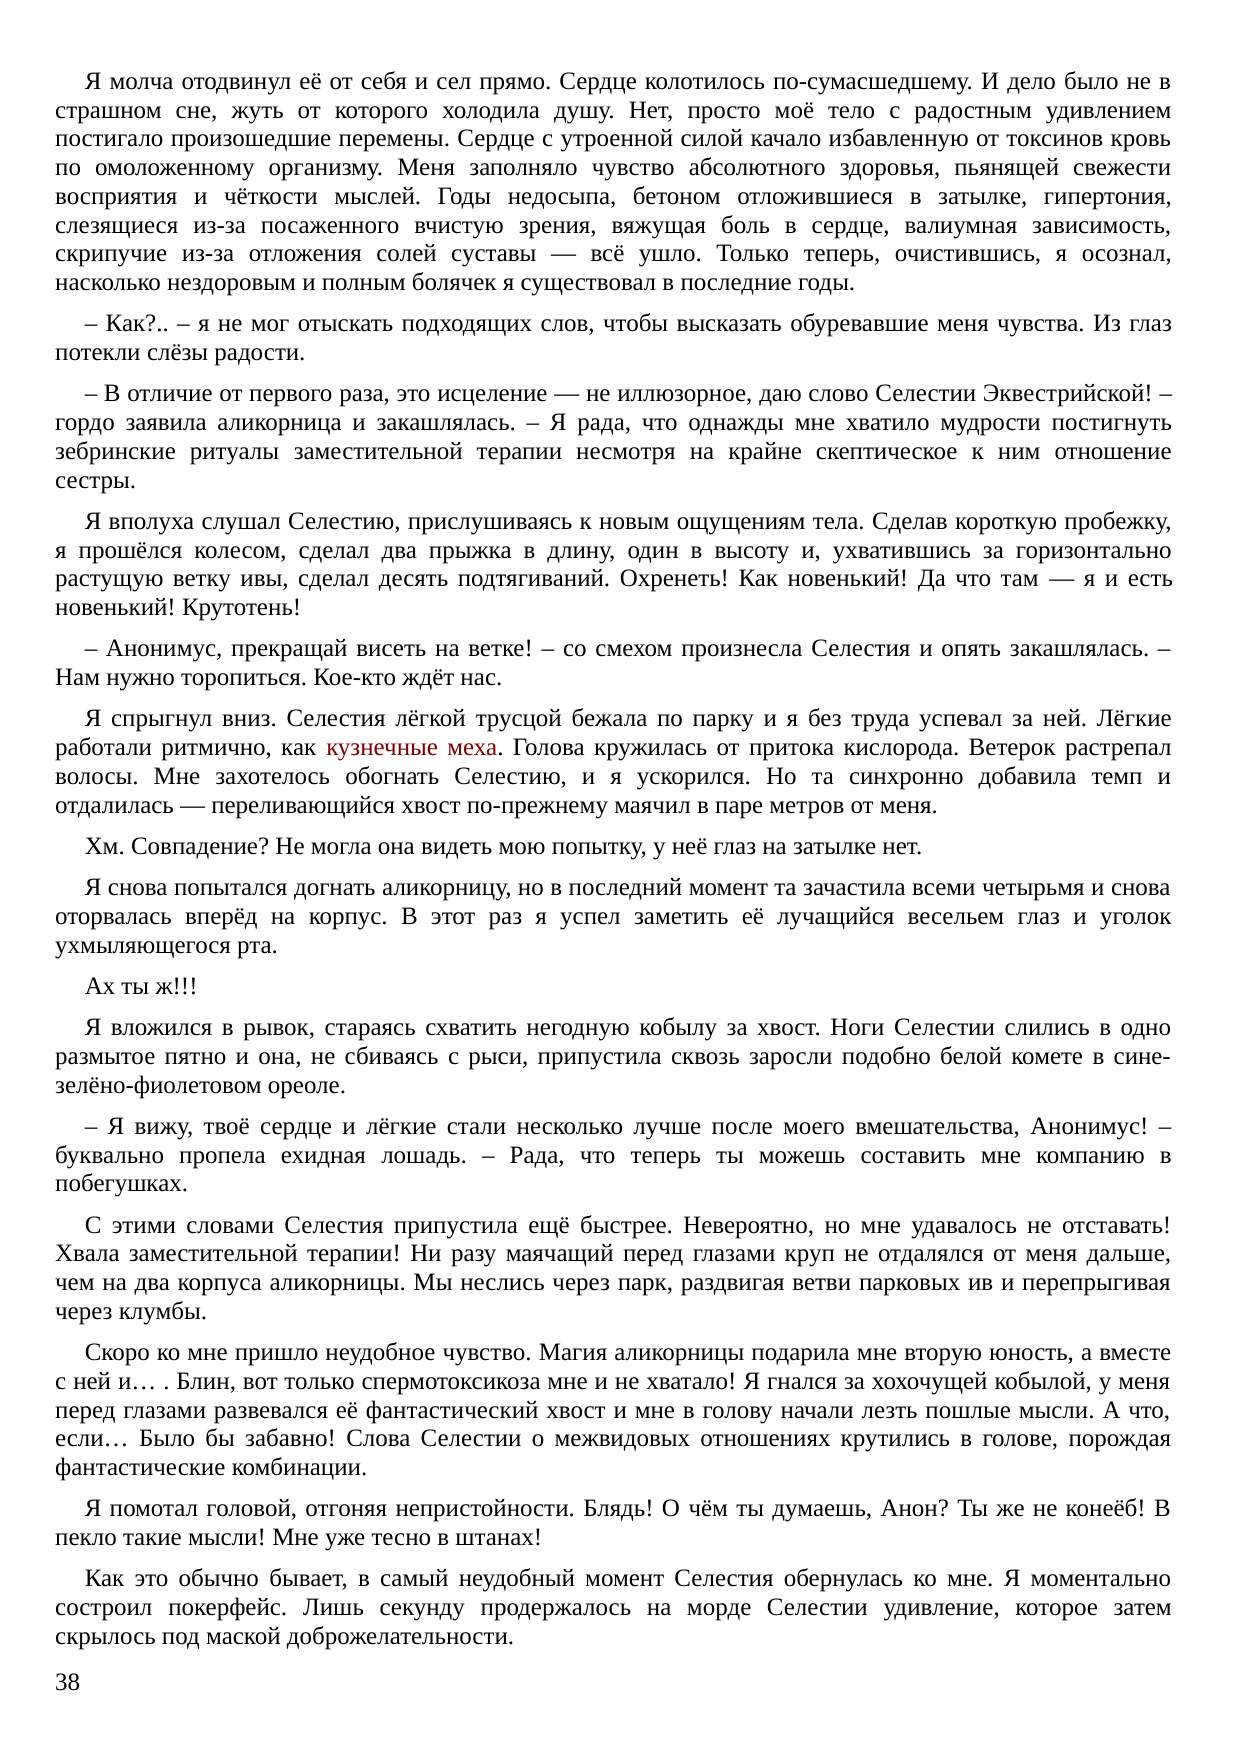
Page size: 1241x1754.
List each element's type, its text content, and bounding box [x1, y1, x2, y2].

text С этими словами Селестия припустила ещё быстрее. Невероятно, но мне удавалось не отставать! Хвала заместительной терапии! Ни разу маячащий перед глазами круп не отдалялся от меня дальше, чем на два корпуса аликорницы. Мы неслись через парк, раздвигая ветви парковых ив и перепрыгивая через клумбы. [55, 1210, 1173, 1325]
text Как это обычно бывает, в самый неудобный момент Селестия обернулась ко мне. Я моментально состроил покерфейс. Лишь секунду продержалось на морде Селестии удивление, которое затем скрылось под маской доброжелательности. [55, 1563, 1173, 1650]
text Хм. Совпадение? Не могла она видеть мою попытку, у неё глаз на затылке нет. [55, 831, 1173, 860]
text Я вполуха слушал Селестию, прислушиваясь к новым ощущениям тела. Сделав короткую пробежку, я прошёлся колесом, сделал два прыжка в длину, один в высоту и, ухватившись за горизонтально растущую ветку ивы, сделал десять подтягиваний. Охренеть! Как новенький! Да что там — я и есть новенький! Крутотень! [55, 506, 1173, 621]
text Я вложился в рывок, стараясь схватить негодную кобылу за хвост. Ноги Селестии слились в одно размытое пятно и она, не сбиваясь с рыси, припустила сквозь заросли подобно белой комете в сине-зелёно-фиолетовом ореоле. [55, 1012, 1173, 1098]
text Я помотал головой, отгоняя непристойности. Блядь! О чём ты думаешь, Анон? Ты же не конеёб! В пекло такие мысли! Мне уже тесно в штанах! [55, 1493, 1173, 1551]
text Я молча отодвинул её от себя и сел прямо. Сердце колотилось по-сумасшедшему. И дело было не в страшном сне, жуть от которого холодила душу. Нет, просто моё тело с радостным удивлением постигало произошедшие перемены. Сердце с утроенной силой качало избавленную от токсинов кровь по омоложенному организму. Меня заполняло чувство абсолютного здоровья, пьянящей свежести восприятия и чёткости мыслей. Годы недосыпа, бетоном отложившиеся в затылке, гипертония, слезящиеся из-за посаженного вчистую зрения, вяжущая боль в сердце, валиумная зависимость, скрипучие из-за отложения солей суставы — всё ушло. Только теперь, очистившись, я осознал, насколько нездоровым и полным болячек я существовал в последние годы. [55, 66, 1173, 296]
text – В отличие от первого раза, это исцеление — не иллюзорное, даю слово Селестии Эквестрийской! – гордо заявила аликорница и закашлялась. – Я рада, что однажды мне хватило мудрости постигнуть зебринские ритуалы заместительной терапии несмотря на крайне скептическое к ним отношение сестры. [55, 378, 1173, 493]
text – Анонимус, прекращай висеть на ветке! – со смехом произнесла Селестия и опять закашлялась. – Нам нужно торопиться. Кое-кто ждёт нас. [55, 633, 1173, 691]
text – Как?.. – я не мог отыскать подходящих слов, чтобы высказать обуревавшие меня чувства. Из глаз потекли слёзы радости. [55, 308, 1173, 366]
text Ах ты ж!!! [55, 971, 1173, 1000]
text Я спрыгнул вниз. Селестия лёгкой трусцой бежала по парку и я без труда успевал за ней. Лёгкие работали ритмично, как кузнечные меха. Голова кружилась от притока кислорода. Ветерок растрепал волосы. Мне захотелось обогнать Селестию, и я ускорился. Но та синхронно добавила темп и отдалилась — переливающийся хвост по-прежнему маячил в паре метров от меня. [55, 703, 1173, 818]
text Я снова попытался догнать аликорницу, но в последний момент та зачастила всеми четырьмя и снова оторвалась вперёд на корпус. В этот раз я успел заметить её лучащийся весельем глаз и уголок ухмыляющегося рта. [55, 872, 1173, 958]
text Скоро ко мне пришло неудобное чувство. Магия аликорницы подарила мне вторую юность, а вместе с ней и… . Блин, вот только спермотоксикоза мне и не хватало! Я гнался за хохочущей кобылой, у меня перед глазами развевался её фантастический хвост и мне в голову начали лезть пошлые мысли. А что, если… Было бы забавно! Слова Селестии о межвидовых отношениях крутились в голове, порождая фантастические комбинации. [55, 1337, 1173, 1481]
text – Я вижу, твоё сердце и лёгкие стали несколько лучше после моего вмешательства, Анонимус! – буквально пропела ехидная лошадь. – Рада, что теперь ты можешь составить мне компанию в побегушках. [55, 1111, 1173, 1197]
